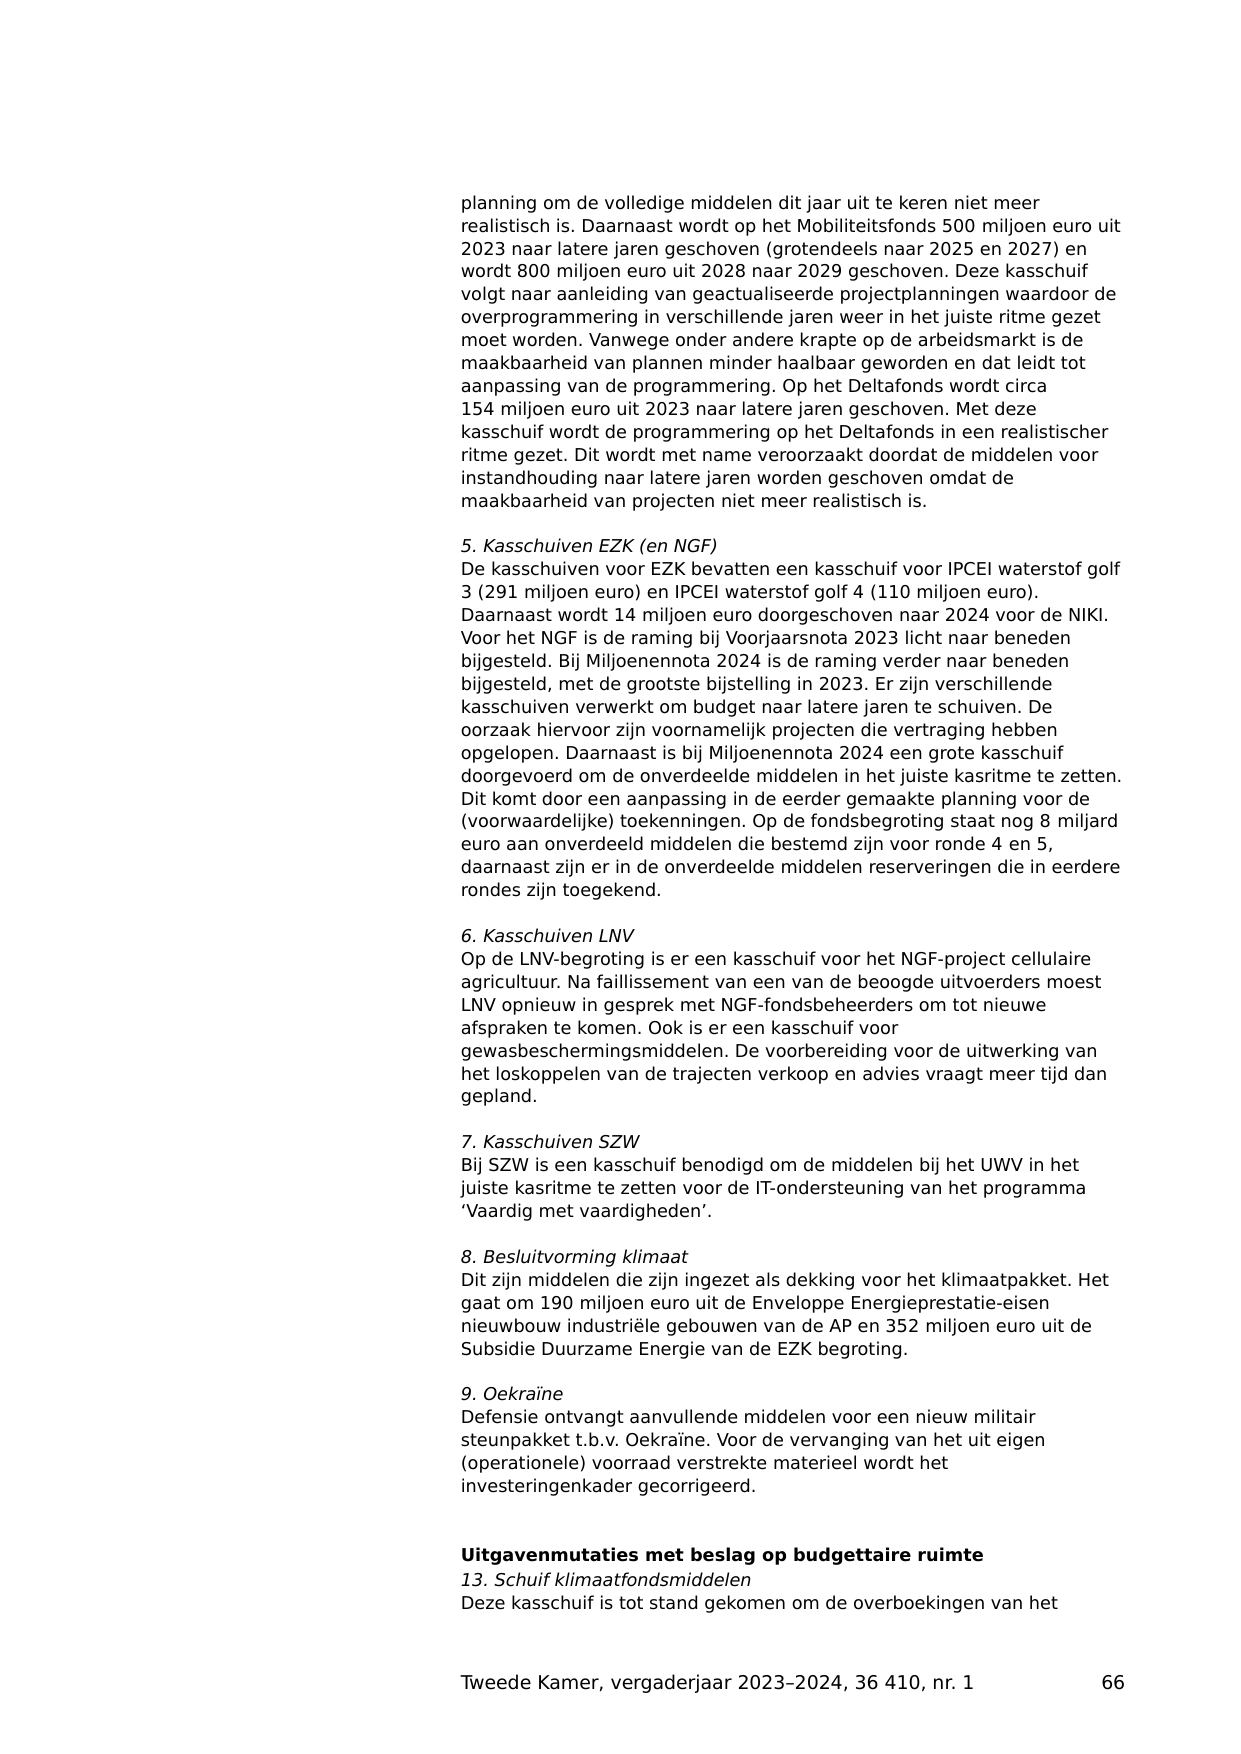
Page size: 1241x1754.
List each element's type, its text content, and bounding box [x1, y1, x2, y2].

text 7. Kasschuiven SZW Bij SZW is een kasschuif benodigd om de middelen bij het UWV in het juiste kasritme te zetten voor de IT-ondersteuning van het programma ‘Vaardig met vaardigheden’. [461, 1130, 1125, 1222]
text Uitgavenmutaties met beslag op budgettaire ruimte [461, 1543, 1125, 1566]
text 9. Oekraïne Defensie ontvangt aanvullende middelen voor een nieuw militair steunpakket t.b.v. Oekraïne. Voor de vervanging van het uit eigen (operationele) voorraad verstrekte materieel wordt het investeringenkader gecorrigeerd. [461, 1382, 1125, 1520]
text 13. Schuif klimaatfondsmiddelen Deze kasschuif is tot stand gekomen om de overboekingen van het [461, 1568, 1125, 1614]
text 5. Kasschuiven EZK (en NGF) De kasschuiven voor EZK bevatten een kasschuif voor IPCEI waterstof golf 3 (291 miljoen euro) en IPCEI waterstof golf 4 (110 miljoen euro). Daarnaast wordt 14 miljoen euro doorgeschoven naar 2024 voor de NIKI. Voor het NGF is de raming bĳ Voorjaarsnota 2023 licht naar beneden bĳgesteld. Bĳ Miljoenennota 2024 is de raming verder naar beneden bĳgesteld, met de grootste bĳstelling in 2023. Er zĳn verschillende kasschuiven verwerkt om budget naar latere jaren te schuiven. De oorzaak hiervoor zĳn voornamelĳk projecten die vertraging hebben opgelopen. Daarnaast is bĳ Miljoenennota 2024 een grote kasschuif doorgevoerd om de onverdeelde middelen in het juiste kasritme te zetten. Dit komt door een aanpassing in de eerder gemaakte planning voor de (voorwaardelĳke) toekenningen. Op de fondsbegroting staat nog 8 miljard euro aan onverdeeld middelen die bestemd zijn voor ronde 4 en 5, daarnaast zijn er in de onverdeelde middelen reserveringen die in eerdere rondes zijn toegekend. [461, 534, 1125, 901]
text planning om de volledige middelen dit jaar uit te keren niet meer realistisch is. Daarnaast wordt op het Mobiliteitsfonds 500 miljoen euro uit 2023 naar latere jaren geschoven (grotendeels naar 2025 en 2027) en wordt 800 miljoen euro uit 2028 naar 2029 geschoven. Deze kasschuif volgt naar aanleiding van geactualiseerde projectplanningen waardoor de overprogrammering in verschillende jaren weer in het juiste ritme gezet moet worden. Vanwege onder andere krapte op de arbeidsmarkt is de maakbaarheid van plannen minder haalbaar geworden en dat leidt tot aanpassing van de programmering. Op het Deltafonds wordt circa 154 miljoen euro uit 2023 naar latere jaren geschoven. Met deze kasschuif wordt de programmering op het Deltafonds in een realistischer ritme gezet. Dit wordt met name veroorzaakt doordat de middelen voor instandhouding naar latere jaren worden geschoven omdat de maakbaarheid van projecten niet meer realistisch is. [461, 191, 1125, 512]
text 8. Besluitvorming klimaat Dit zijn middelen die zijn ingezet als dekking voor het klimaatpakket. Het gaat om 190 miljoen euro uit de Enveloppe Energieprestatie-eisen nieuwbouw industriële gebouwen van de AP en 352 miljoen euro uit de Subsidie Duurzame Energie van de EZK begroting. [461, 1245, 1125, 1359]
text 6. Kasschuiven LNV Op de LNV-begroting is er een kasschuif voor het NGF-project cellulaire agricultuur. Na faillissement van een van de beoogde uitvoerders moest LNV opnieuw in gesprek met NGF-fondsbeheerders om tot nieuwe afspraken te komen. Ook is er een kasschuif voor gewasbeschermingsmiddelen. De voorbereiding voor de uitwerking van het loskoppelen van de trajecten verkoop en advies vraagt meer tijd dan gepland. [461, 924, 1125, 1107]
